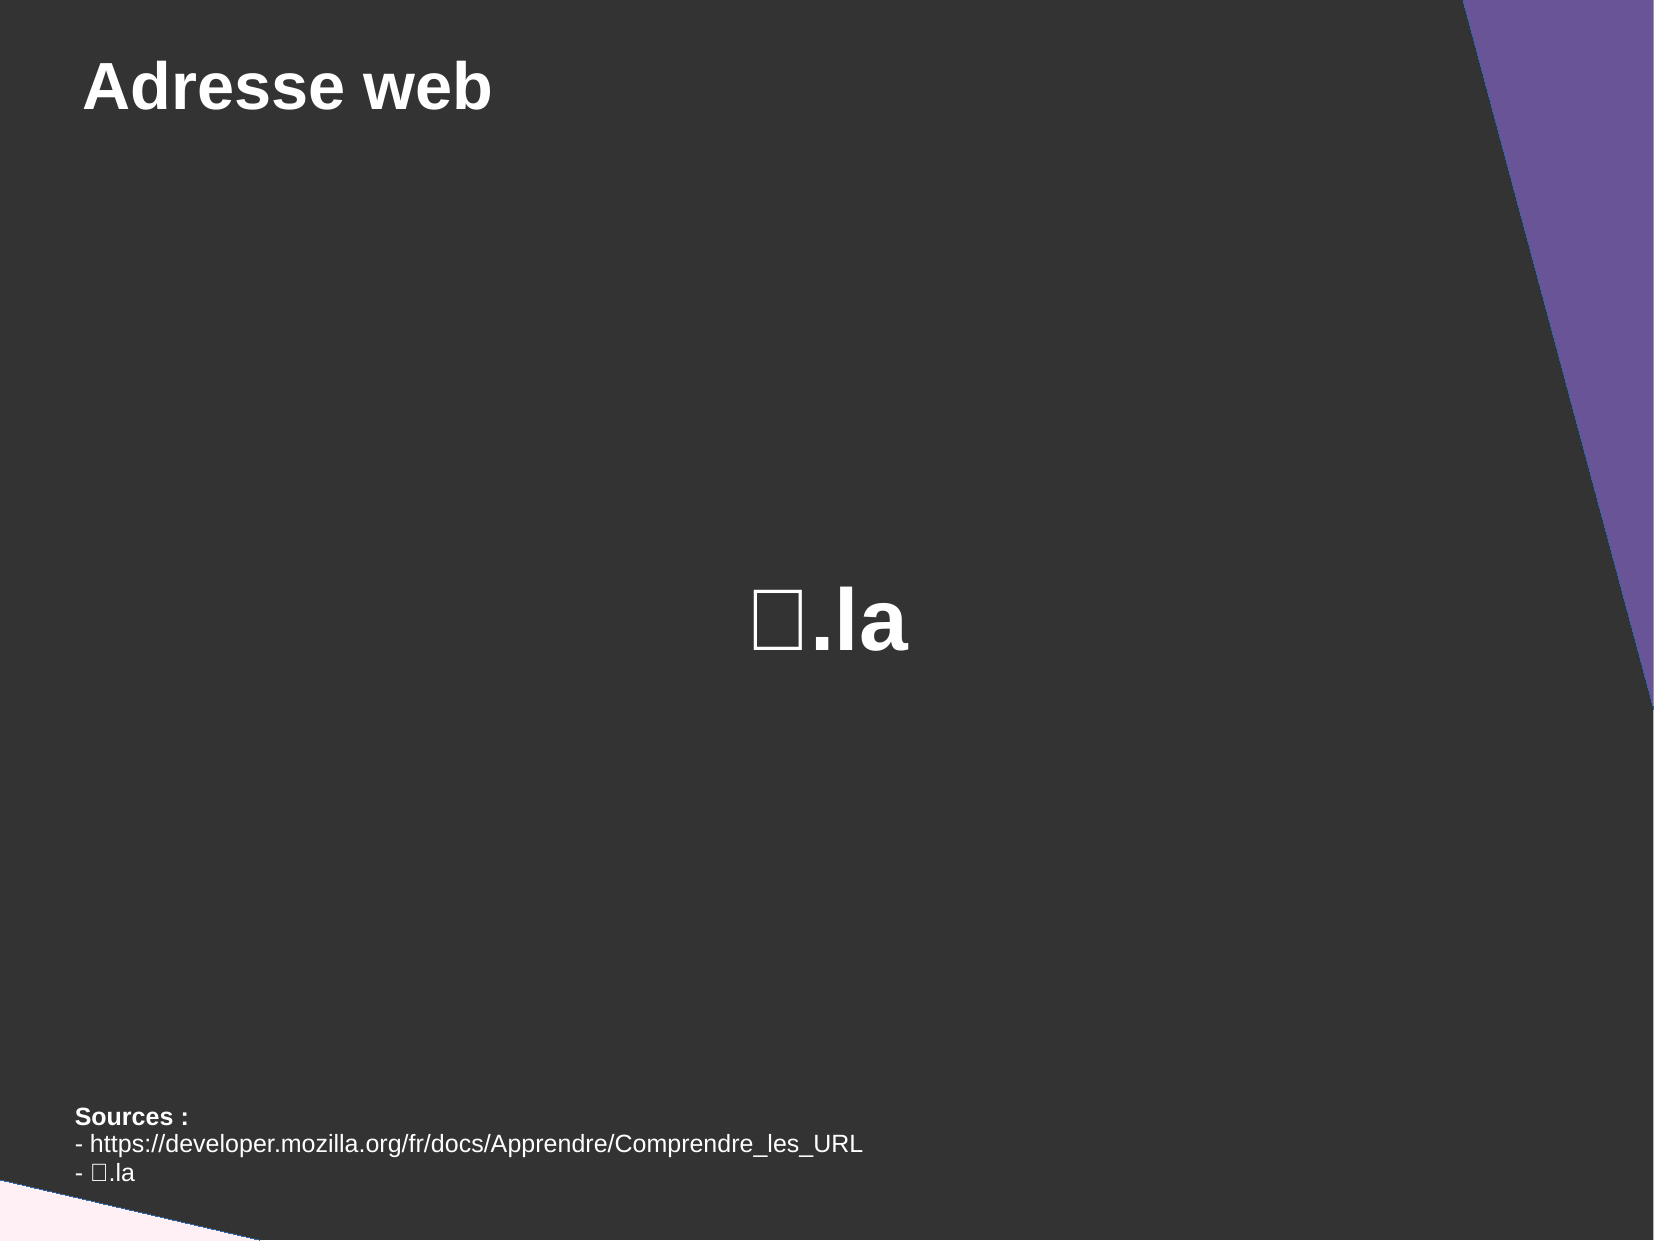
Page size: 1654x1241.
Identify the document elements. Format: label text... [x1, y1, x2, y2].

text_box Sources : - https://developer.mozilla.org/fr/docs/Apprendre/Comprendre_les_URL - 💩.la [59, 1094, 1546, 1227]
text_box [0, 1179, 264, 1241]
text_box [1463, 0, 1654, 710]
title Adresse web [82, 49, 1503, 152]
title 💩.la [31, 571, 1622, 702]
